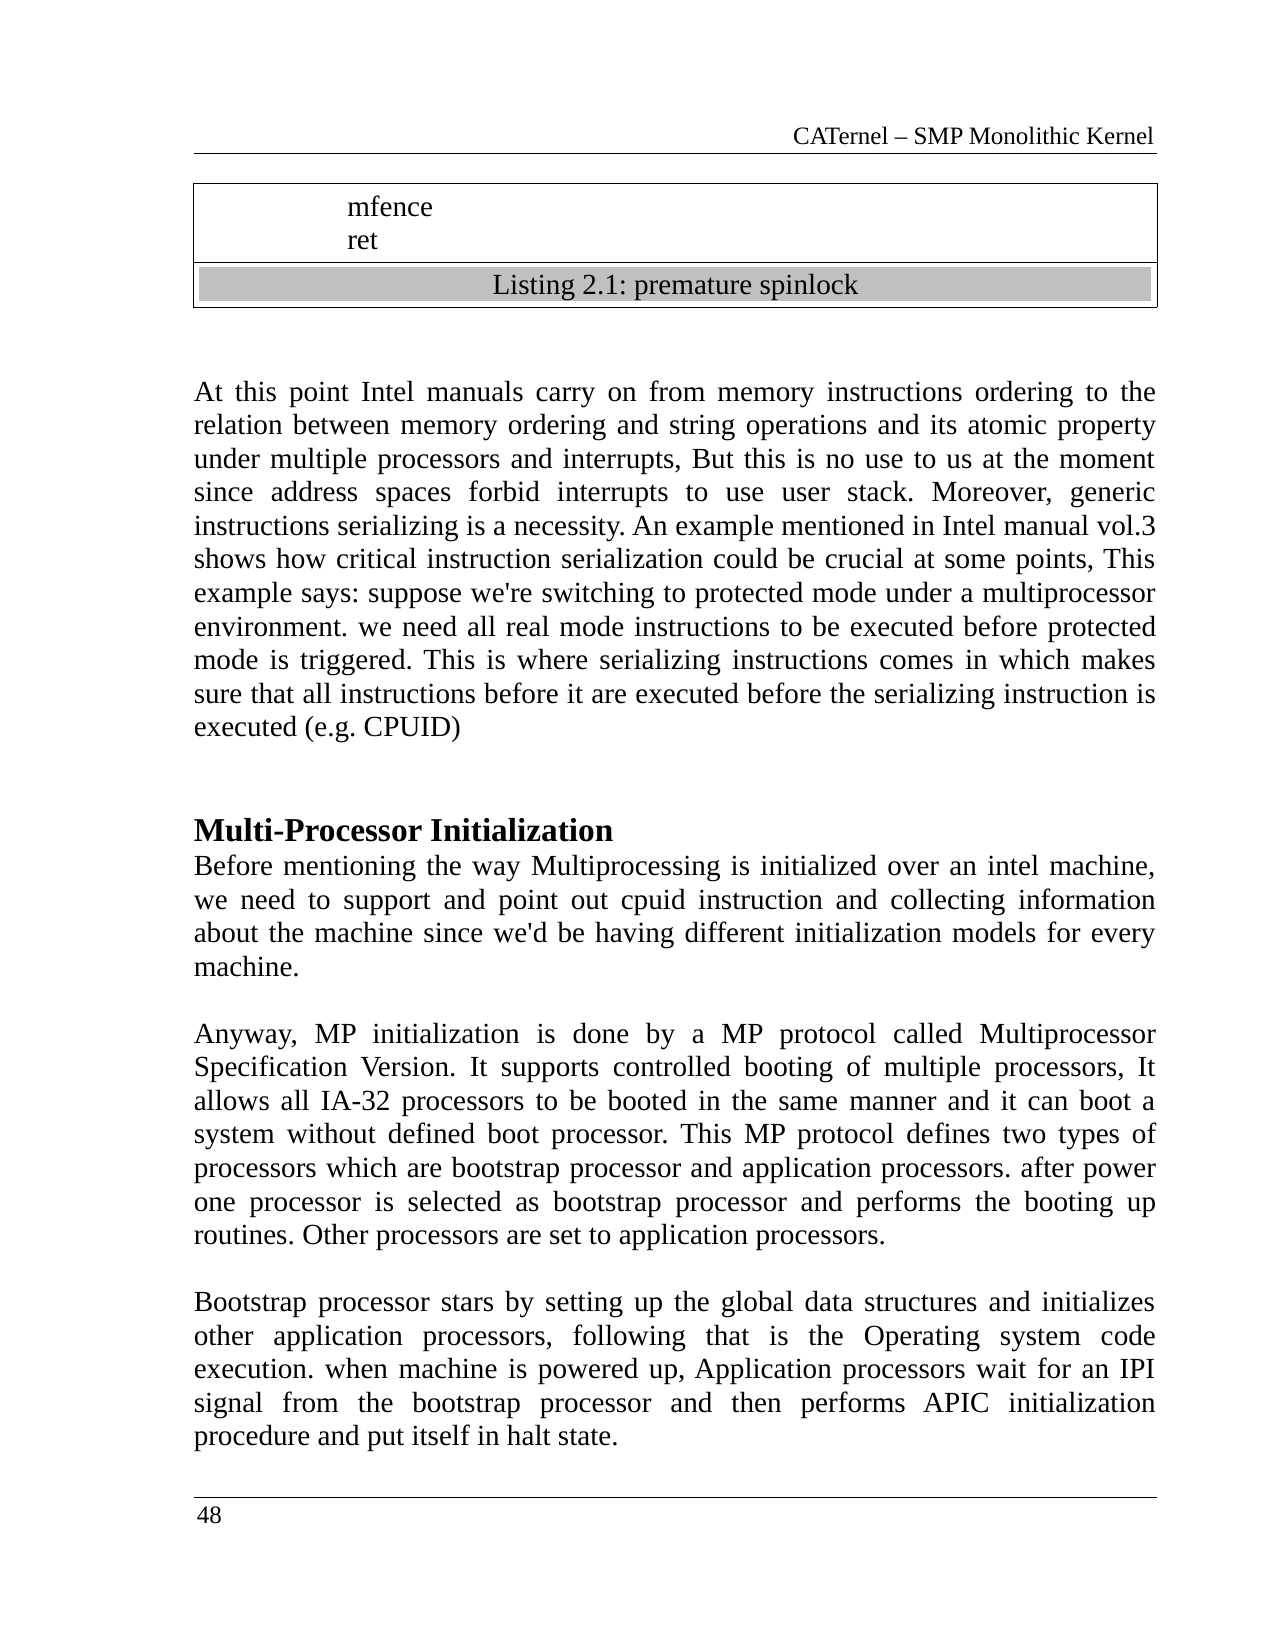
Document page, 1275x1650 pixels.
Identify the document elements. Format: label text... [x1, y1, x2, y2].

text Before mentioning the way Multiprocessing is initialized over an intel machine, we need to support and point out cpuid instruction and collecting information about the machine since we'd be having different initialization models for every machine. [193, 848, 1157, 982]
text At this point Intel manuals carry on from memory instructions ordering to the relation between memory ordering and string operations and its atomic property under multiple processors and interrupts, But this is no use to us at the moment since address spaces forbid interrupts to use user stack. Moreover, generic instructions serializing is a necessity. An example mentioned in Intel manual vol.3 shows how critical instruction serialization could be crucial at some points, This example says: suppose we're switching to protected mode under a multiprocessor environment. we need all real mode instructions to be executed before protected mode is triggered. This is where serializing instructions comes in which makes sure that all instructions before it are executed before the serializing instruction is executed (e.g. CPUID) [193, 374, 1157, 743]
text Anyway, MP initialization is done by a MP protocol called Multiprocessor Specification Version. It supports controlled booting of multiple processors, It allows all IA-32 processors to be booted in the same manner and it can boot a system without defined boot processor. This MP protocol defines two types of processors which are bootstrap processor and application processors. after power one processor is selected as bootstrap processor and performs the booting up routines. Other processors are set to application processors. [193, 1016, 1157, 1251]
table_cell Listing 2.1: premature spinlock [194, 263, 1157, 307]
text Bootstrap processor stars by setting up the global data structures and initializes other application processors, following that is the Operating system code execution. when machine is powered up, Application processors wait for an IPI signal from the bootstrap processor and then performs APIC initialization procedure and put itself in halt state. [193, 1284, 1157, 1452]
text Multi-Processor Initialization [193, 810, 1157, 848]
table_header mfence ret [194, 184, 1157, 262]
